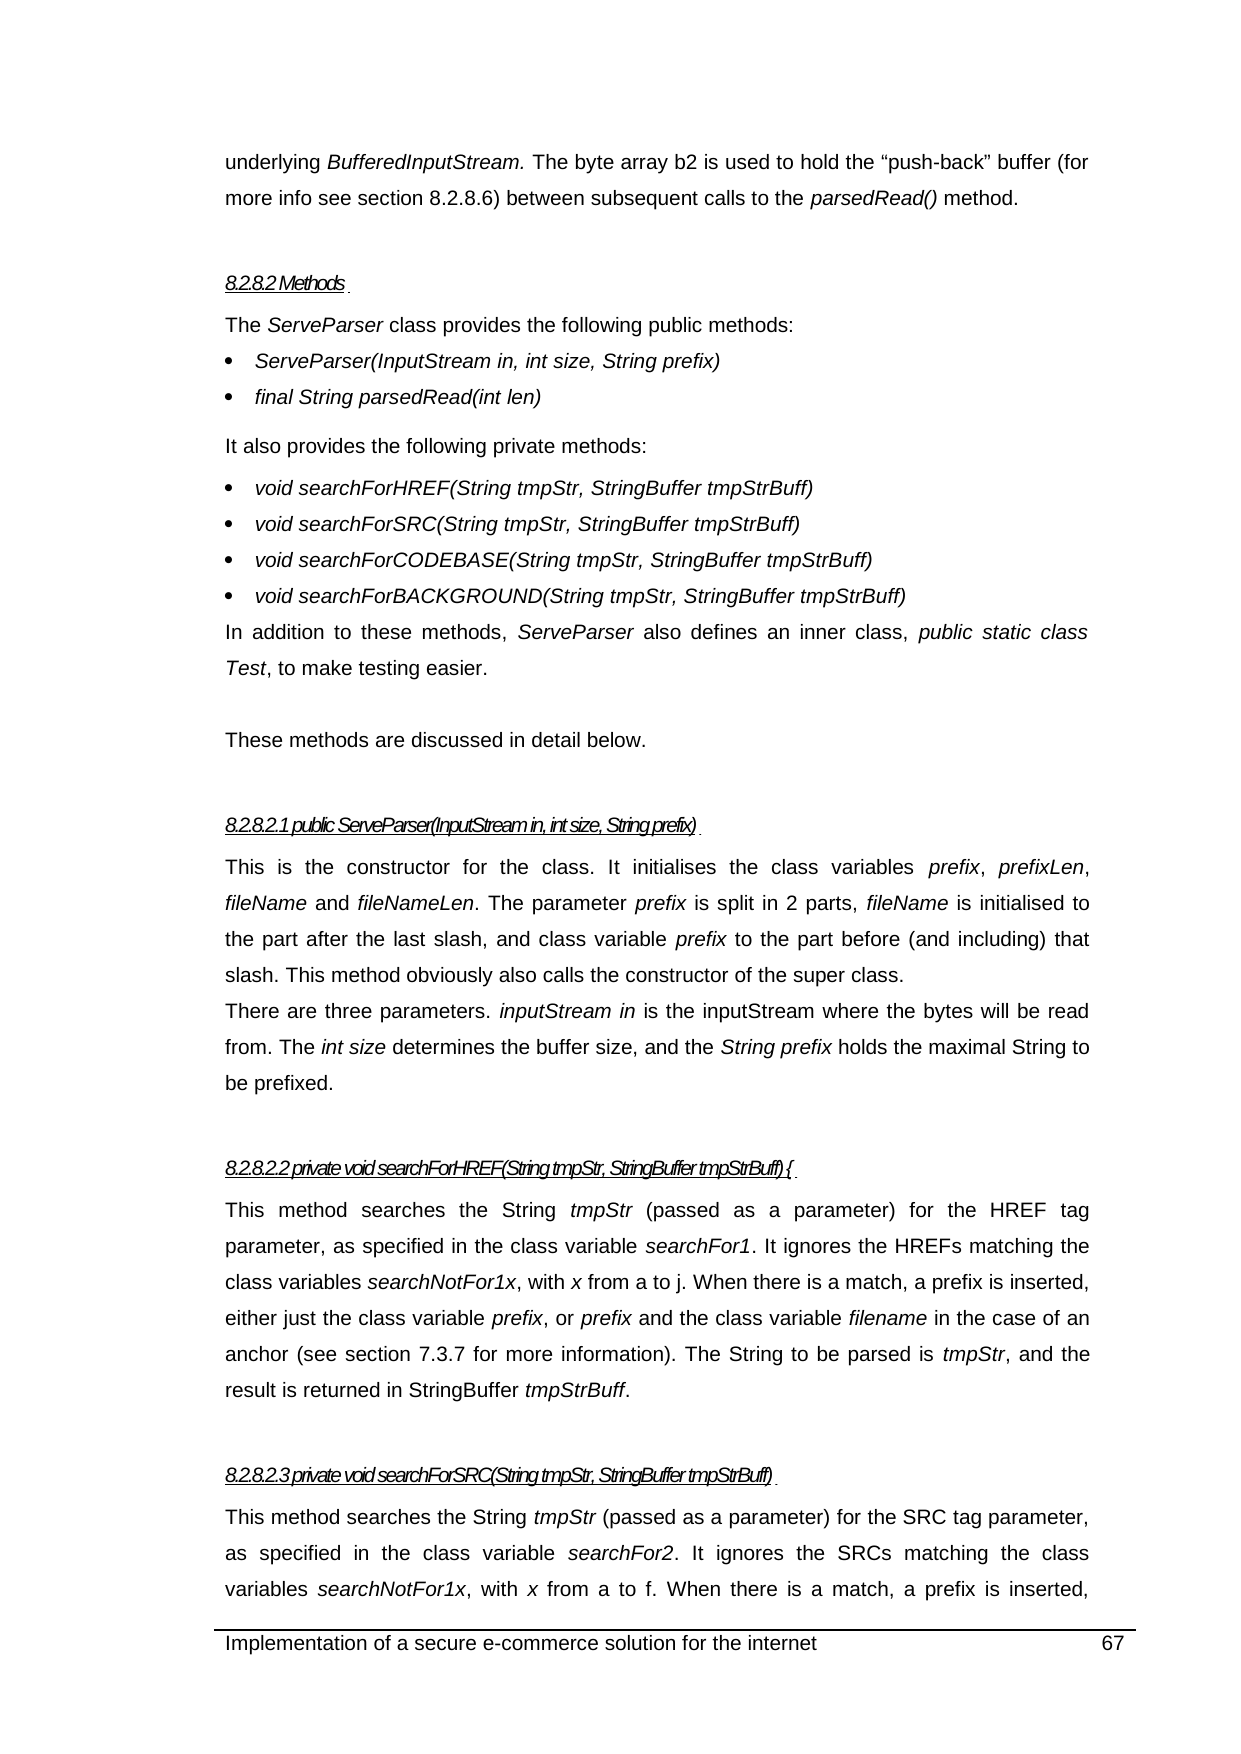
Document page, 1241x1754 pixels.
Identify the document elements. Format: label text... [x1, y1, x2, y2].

list void searchForSRC(String tmpStr, StringBuffer tmpStrBuff) [225, 512, 1090, 536]
text This method searches the String tmpStr (passed as a parameter) for the HREF tag parameter, as specified in the class variable searchFor1. It ignores the HREFs matching the class variables searchNotFor1x, with x from a to j. When there is a match, a prefix is inserted, either just the class variable prefix, or prefix and the class variable filename in the case of an anchor (see section 7.3.7 for more information). The String to be parsed is tmpStr, and the result is returned in StringBuffer tmpStrBuff. [225, 1198, 1090, 1402]
subtitle 8.2.8.2.2 private void searchForHREF(String tmpStr, StringBuffer tmpStrBuff) { [225, 1156, 1090, 1180]
list void searchForCODEBASE(String tmpStr, StringBuffer tmpStrBuff) [225, 548, 1090, 572]
subtitle 8.2.8.2.3 private void searchForSRC(String tmpStr, StringBuffer tmpStrBuff) [225, 1463, 1090, 1487]
text underlying BufferedInputStream. The byte array b2 is used to hold the “push-back” buffer (for more info see section 8.2.8.6) between subsequent calls to the parsedRead() method. [225, 150, 1090, 210]
text This is the constructor for the class. It initialises the class variables prefix, prefixLen, fileName and fileNameLen. The parameter prefix is split in 2 parts, fileName is initialised to the part after the last slash, and class variable prefix to the part before (and including) that slash. This method obviously also calls the constructor of the super class. [225, 855, 1090, 987]
text The ServeParser class provides the following public methods: [225, 313, 1090, 337]
text In addition to these methods, ServeParser also defines an inner class, public static class Test, to make testing easier. [225, 620, 1090, 680]
text There are three parameters. inputStream in is the inputStream where the bytes will be read from. The int size determines the buffer size, and the String prefix holds the maximal String to be prefixed. [225, 999, 1090, 1095]
list final String parsedRead(int len) [225, 385, 1090, 409]
list void searchForHREF(String tmpStr, StringBuffer tmpStrBuff) [225, 476, 1090, 500]
text It also provides the following private methods: [225, 433, 1090, 458]
subtitle 8.2.8.2.1 public ServeParser(InputStream in, int size, String prefix) [225, 813, 1090, 837]
text These methods are discussed in detail below. [225, 728, 1090, 752]
subtitle 8.2.8.2 Methods [225, 271, 1090, 295]
list ServeParser(InputStream in, int size, String prefix) [225, 349, 1090, 373]
list void searchForBACKGROUND(String tmpStr, StringBuffer tmpStrBuff) [225, 584, 1090, 608]
text This method searches the String tmpStr (passed as a parameter) for the SRC tag parameter, as specified in the class variable searchFor2. It ignores the SRCs matching the class variables searchNotFor1x, with x from a to f. When there is a match, a prefix is inserted, [225, 1505, 1090, 1601]
